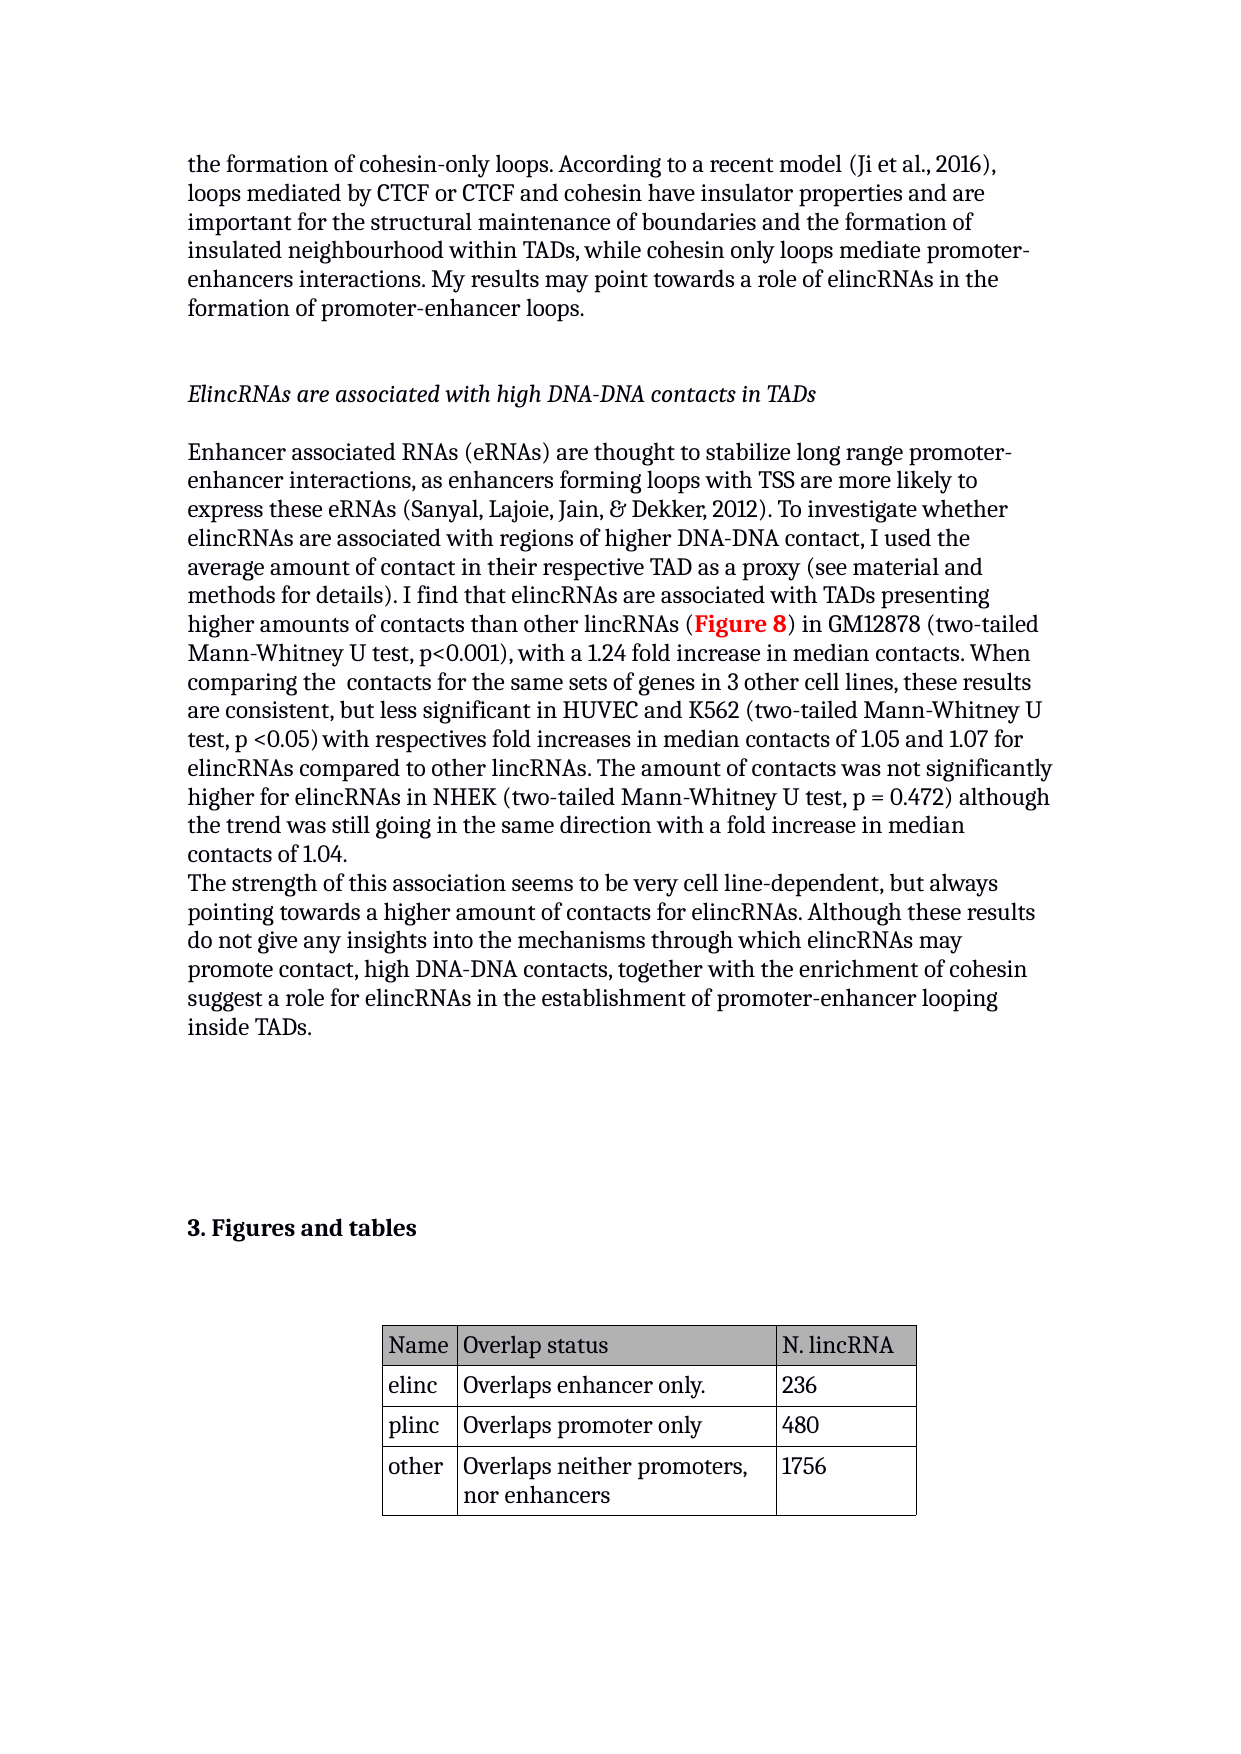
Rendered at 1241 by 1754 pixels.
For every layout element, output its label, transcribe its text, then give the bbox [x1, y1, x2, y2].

text Enhancer associated RNAs (eRNAs) are thought to stabilize long range promoter-enhancer interactions, as enhancers forming loops with TSS are more likely to express these eRNAs (Sanyal, Lajoie, Jain, & Dekker, 2012)⁠. To investigate whether elincRNAs are associated with regions of higher DNA-DNA contact, I used the average amount of contact in their respective TAD as a proxy (see material and methods for details). I find that elincRNAs are associated with TADs presenting higher amounts of contacts than other lincRNAs (Figure 8) in GM12878 (two-tailed Mann-Whitney U test, p<0.001), with a 1.24 fold increase in median contacts. When comparing the contacts for the same sets of genes in 3 other cell lines, these results are consistent, but less significant in HUVEC and K562 (two-tailed Mann-Whitney U test, p <0.05) with respectives fold increases in median contacts of 1.05 and 1.07 for elincRNAs compared to other lincRNAs. The amount of contacts was not significantly higher for elincRNAs in NHEK (two-tailed Mann-Whitney U test, p = 0.472) although the trend was still going in the same direction with a fold increase in median contacts of 1.04. [187, 437, 1053, 869]
table_header Name [383, 1326, 457, 1365]
table_cell Overlaps enhancer only. [458, 1366, 776, 1406]
table_header Overlap status [458, 1326, 776, 1365]
table_cell 480 [777, 1407, 916, 1446]
table_cell Overlaps neither promoters, nor enhancers [458, 1447, 776, 1515]
table_header N. lincRNA [777, 1326, 916, 1365]
text The strength of this association seems to be very cell line-dependent, but always pointing towards a higher amount of contacts for elincRNAs. Although these results do not give any insights into the mechanisms through which elincRNAs may promote contact, high DNA-DNA contacts, together with the enrichment of cohesin suggest a role for elincRNAs in the establishment of promoter-enhancer looping inside TADs. [187, 869, 1053, 1041]
table_cell plinc [383, 1407, 457, 1446]
table_cell other [383, 1447, 457, 1515]
text the formation of cohesin-only loops. According to a recent model (Ji et al., 2016)⁠, loops mediated by CTCF or CTCF and cohesin have insulator properties and are important for the structural maintenance of boundaries and the formation of insulated neighbourhood within TADs, while cohesin only loops mediate promoter-enhancers interactions. My results may point towards a role of elincRNAs in the formation of promoter-enhancer loops. [187, 150, 1053, 322]
table_cell 1756 [777, 1447, 916, 1515]
table_cell Overlaps promoter only [458, 1407, 776, 1446]
table_cell elinc [383, 1366, 457, 1406]
table_cell 236 [777, 1366, 916, 1406]
text 3. Figures and tables [187, 1214, 1053, 1242]
text ElincRNAs are associated with high DNA-DNA contacts in TADs [187, 380, 1053, 409]
